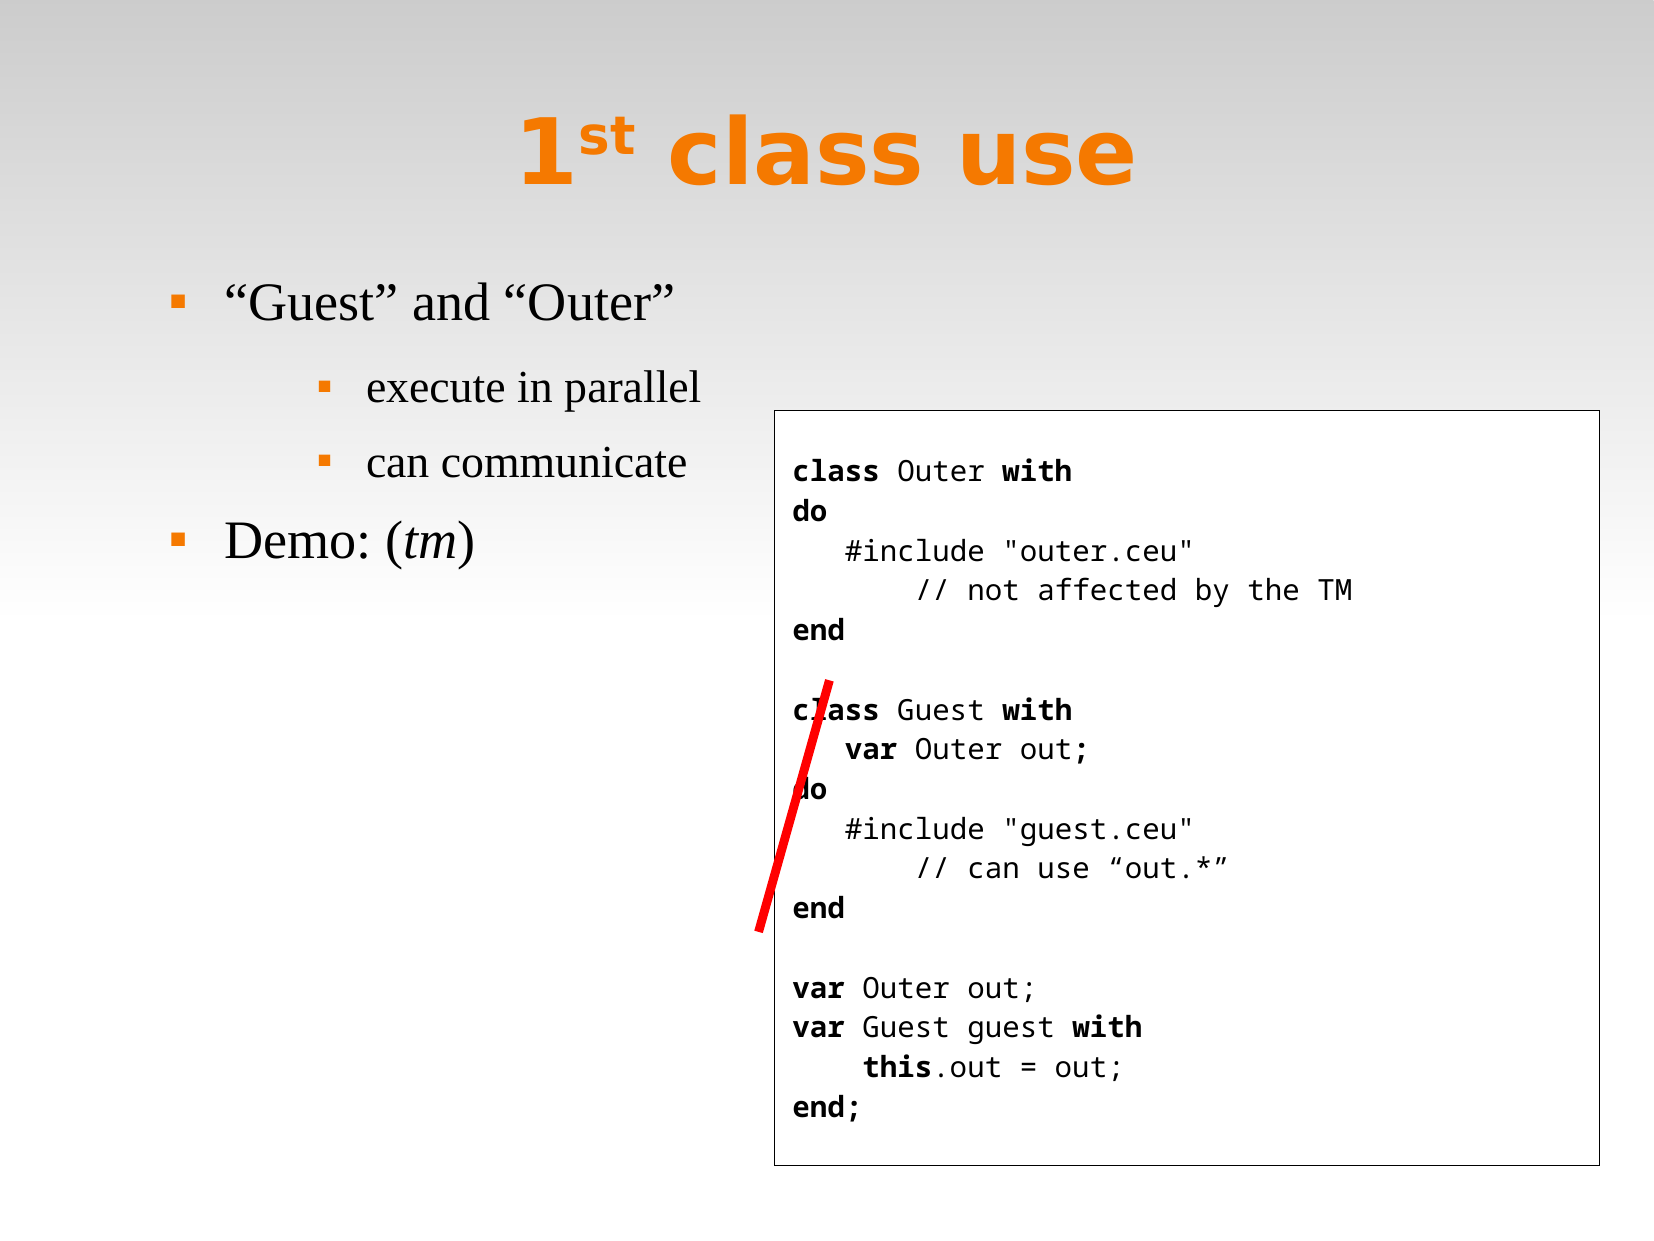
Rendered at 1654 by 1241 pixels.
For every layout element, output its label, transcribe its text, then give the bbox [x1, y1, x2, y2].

list “Guest” and “Outer” execute in parallel can communicate Demo: (tm) [82, 272, 1576, 642]
title 1st class use [82, 49, 1571, 257]
text_box class Outer with do #include "outer.ceu" // not affected by the TM end class Guest with var Outer out; do #include "guest.ceu" // can use “out.*” end var Outer out; var Guest guest with this.out = out; end; [774, 457, 1600, 1119]
